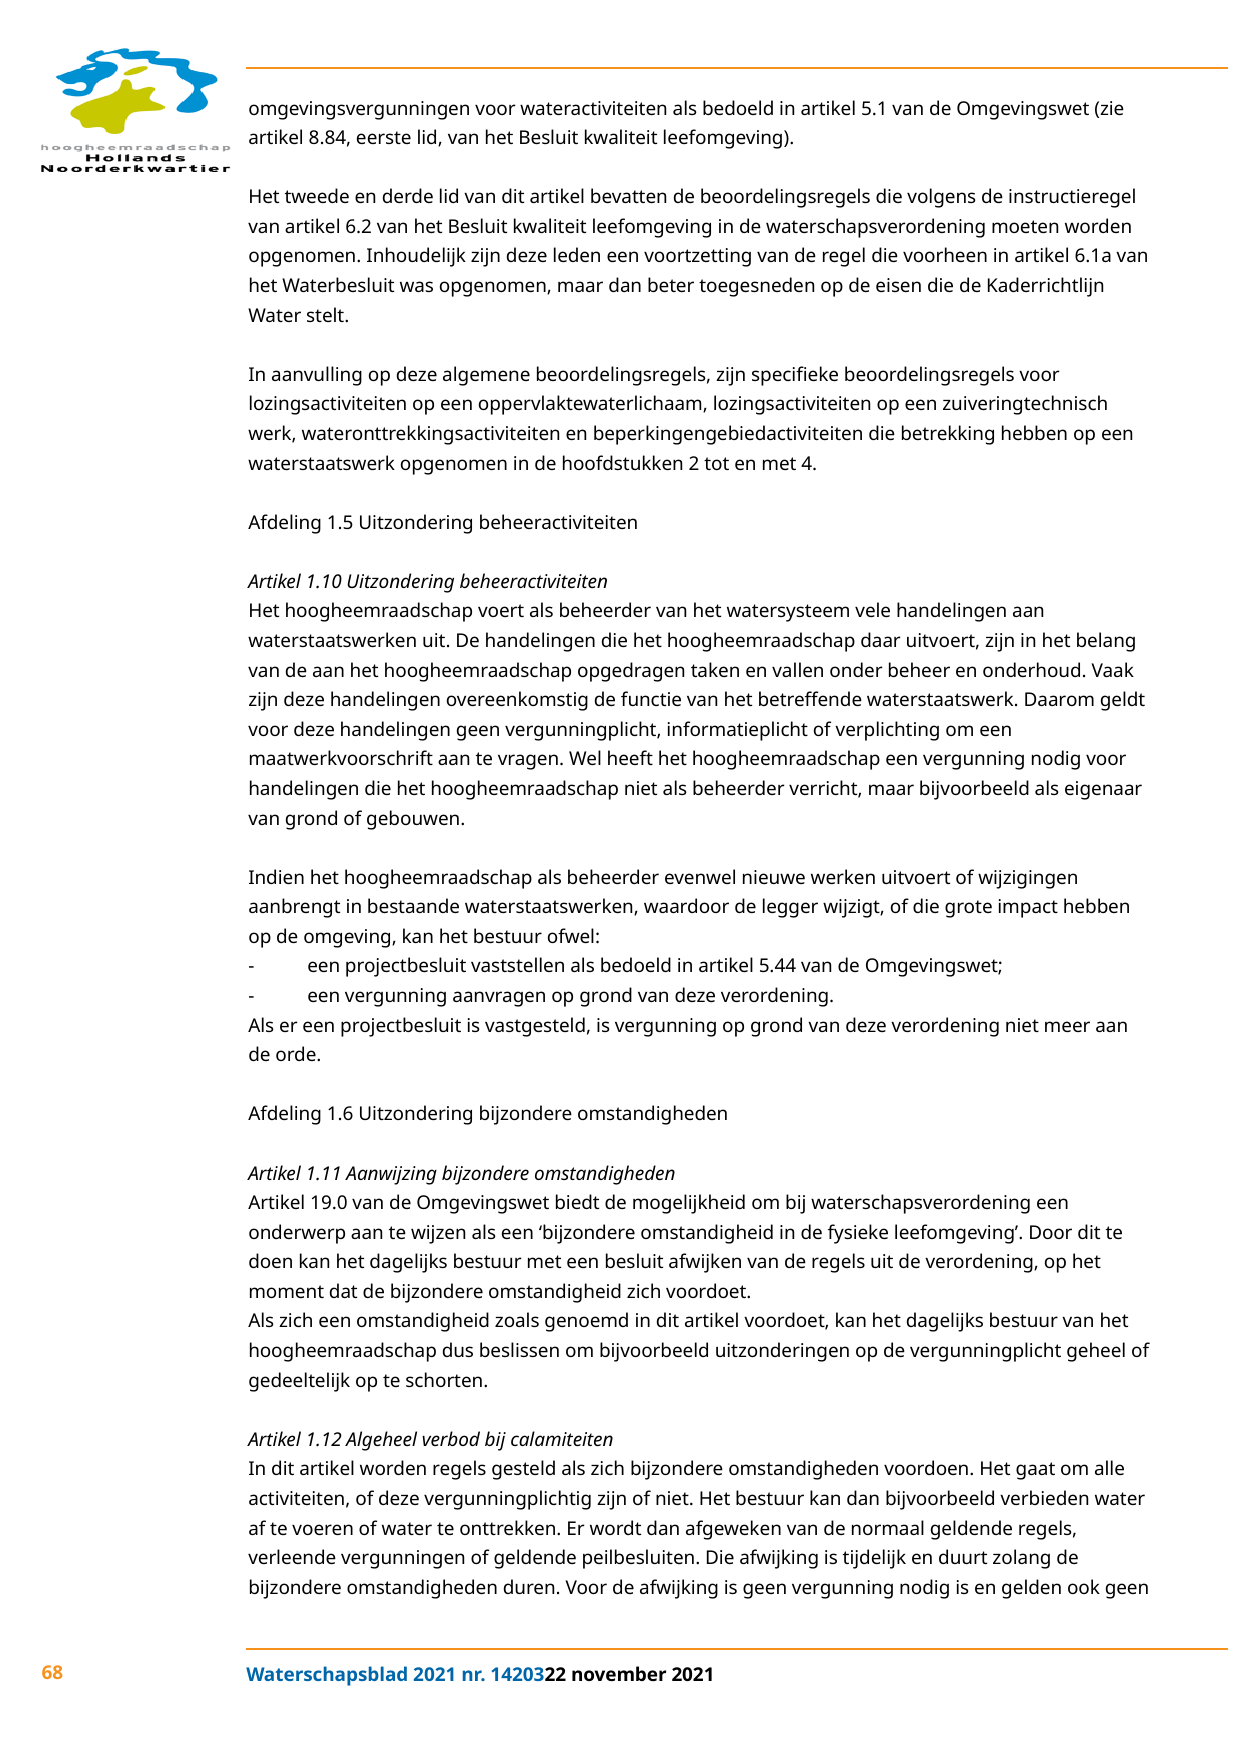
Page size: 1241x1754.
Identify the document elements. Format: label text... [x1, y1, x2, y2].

text In dit artikel worden regels gesteld als zich bijzondere omstandigheden voordoen. Het gaat om alle activiteiten, of deze vergunningplichtig zijn of niet. Het bestuur kan dan bijvoorbeeld verbieden water af te voeren of water te onttrekken. Er wordt dan afgeweken van de normaal geldende regels, verleende vergunningen of geldende peilbesluiten. Die afwijking is tijdelijk en duurt zolang de bijzondere omstandigheden duren. Voor de afwijking is geen vergunning nodig is en gelden ook geen [248, 1456, 1152, 1600]
text In aanvulling op deze algemene beoordelingsregels, zijn specifieke beoordelingsregels voor lozingsactiviteiten op een oppervlaktewaterlichaam, lozingsactiviteiten op een zuiveringtechnisch werk, wateronttrekkingsactiviteiten en beperkingengebiedactiviteiten die betrekking hebben op een waterstaatswerk opgenomen in de hoofdstukken 2 tot en met 4. [248, 361, 1152, 476]
text Afdeling 1.5 Uitzondering beheeractiviteiten [248, 509, 1152, 535]
text Indien het hoogheemraadschap als beheerder evenwel nieuwe werken uitvoert of wijzigingen aanbrengt in bestaande waterstaatswerken, waardoor de legger wijzigt, of die grote impact hebben op de omgeving, kan het bestuur ofwel: [248, 864, 1152, 949]
text Als er een projectbesluit is vastgesteld, is vergunning op grond van deze verordening niet meer aan de orde. [248, 1012, 1152, 1067]
list een vergunning aanvragen op grond van deze verordening. [248, 982, 1152, 1008]
picture [41, 47, 231, 172]
text Het hoogheemraadschap voert als beheerder van het watersysteem vele handelingen aan waterstaatswerken uit. De handelingen die het hoogheemraadschap daar uitvoert, zijn in het belang van de aan het hoogheemraadschap opgedragen taken en vallen onder beheer en onderhoud. Vaak zijn deze handelingen overeenkomstig de functie van het betreffende waterstaatswerk. Daarom geldt voor deze handelingen geen vergunningplicht, informatieplicht of verplichting om een maatwerkvoorschrift aan te vragen. Wel heeft het hoogheemraadschap een vergunning nodig voor handelingen die het hoogheemraadschap niet als beheerder verricht, maar bijvoorbeeld als eigenaar van grond of gebouwen. [248, 598, 1152, 831]
text Het tweede en derde lid van dit artikel bevatten de beoordelingsregels die volgens de instructieregel van artikel 6.2 van het Besluit kwaliteit leefomgeving in de waterschapsverordening moeten worden opgenomen. Inhoudelijk zijn deze leden een voortzetting van de regel die voorheen in artikel 6.1a van het Waterbesluit was opgenomen, maar dan beter toegesneden op de eisen die de Kaderrichtlijn Water stelt. [248, 183, 1152, 328]
text omgevingsvergunningen voor wateractiviteiten als bedoeld in artikel 5.1 van de Omgevingswet (zie artikel 8.84, eerste lid, van het Besluit kwaliteit leefomgeving). [248, 95, 1152, 150]
text Als zich een omstandigheid zoals genoemd in dit artikel voordoet, kan het dagelijks bestuur van het hoogheemraadschap dus beslissen om bijvoorbeeld uitzonderingen op de vergunningplicht geheel of gedeeltelijk op te schorten. [248, 1308, 1152, 1393]
list een projectbesluit vaststellen als bedoeld in artikel 5.44 van de Omgevingswet; [248, 953, 1152, 978]
text Artikel 1.12 Algeheel verbod bij calamiteiten [248, 1426, 1152, 1452]
text Artikel 19.0 van de Omgevingswet biedt de mogelijkheid om bij waterschapsverordening een onderwerp aan te wijzen als een ‘bijzondere omstandigheid in de fysieke leefomgeving’. Door dit te doen kan het dagelijks bestuur met een besluit afwijken van de regels uit de verordening, op het moment dat de bijzondere omstandigheid zich voordoet. [248, 1189, 1152, 1304]
text Afdeling 1.6 Uitzondering bijzondere omstandigheden [248, 1101, 1152, 1126]
text Artikel 1.10 Uitzondering beheeractiviteiten [248, 568, 1152, 594]
text Artikel 1.11 Aanwijzing bijzondere omstandigheden [248, 1160, 1152, 1186]
